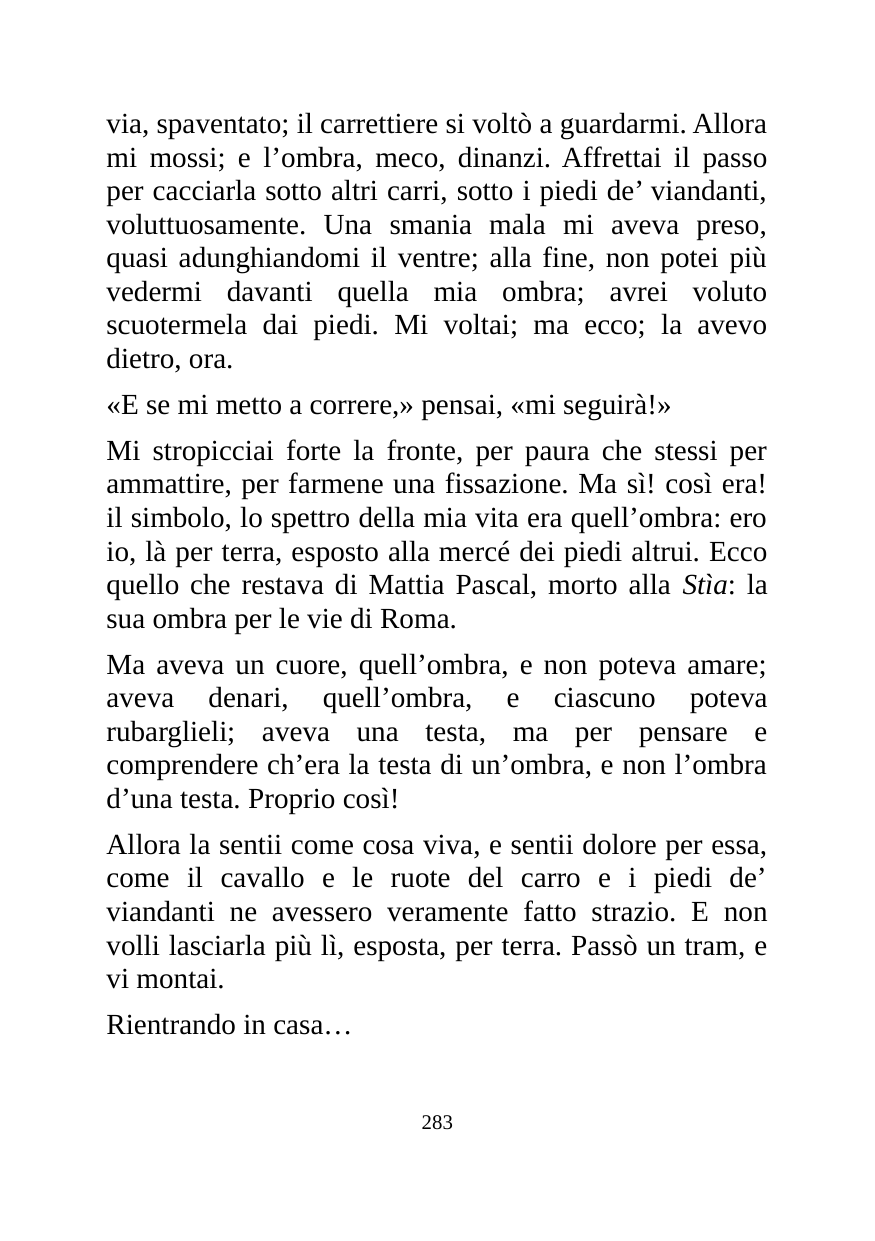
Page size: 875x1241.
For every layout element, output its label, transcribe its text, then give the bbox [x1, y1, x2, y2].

text Mi stropicciai forte la fronte, per paura che stessi per ammattire, per farmene una fissazione. Ma sì! così era! il simbolo, lo spettro della mia vita era quell’ombra: ero io, là per terra, esposto alla mercé dei piedi altrui. Ecco quello che restava di Mattia Pascal, morto alla Stìa: la sua ombra per le vie di Roma. [106, 433, 768, 634]
text Rientrando in casa… [106, 1007, 768, 1041]
text via, spaventato; il carrettiere si voltò a guardarmi. Allora mi mossi; e l’ombra, meco, dinanzi. Affrettai il passo per cacciarla sotto altri carri, sotto i piedi de’ viandanti, voluttuosamente. Una smania mala mi aveva preso, quasi adunghiandomi il ventre; alla fine, non potei più vedermi davanti quella mia ombra; avrei voluto scuotermela dai piedi. Mi voltai; ma ecco; la avevo dietro, ora. [106, 106, 768, 374]
text Ma aveva un cuore, quell’ombra, e non poteva amare; aveva denari, quell’ombra, e ciascuno poteva rubarglieli; aveva una testa, ma per pensare e comprendere ch’era la testa di un’ombra, e non l’ombra d’una testa. Proprio così! [106, 647, 768, 814]
text Allora la sentii come cosa viva, e sentii dolore per essa, come il cavallo e le ruote del carro e i piedi de’ viandanti ne avessero veramente fatto strazio. E non volli lasciarla più lì, esposta, per terra. Passò un tram, e vi montai. [106, 827, 768, 995]
text «E se mi metto a correre,» pensai, «mi seguirà!» [106, 387, 768, 421]
